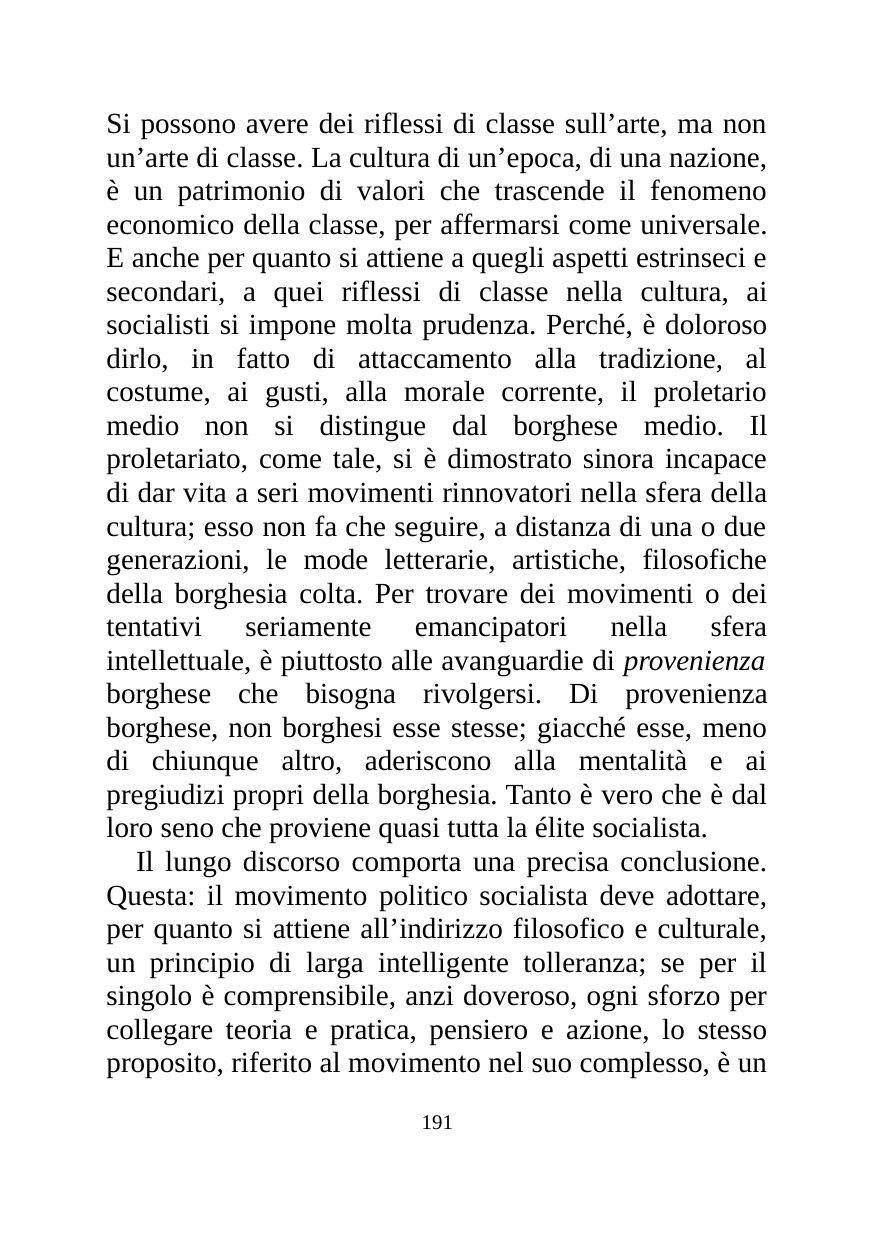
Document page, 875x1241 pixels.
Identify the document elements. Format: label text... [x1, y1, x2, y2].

text Il lungo discorso comporta una precisa conclusione. Questa: il movimento politico socialista deve adottare, per quanto si attiene all’indirizzo filosofico e culturale, un principio di larga intelligente tolleranza; se per il singolo è comprensibile, anzi doveroso, ogni sforzo per collegare teoria e pratica, pensiero e azione, lo stesso proposito, riferito al movimento nel suo complesso, è un [106, 844, 768, 1079]
text Si possono avere dei riflessi di classe sull’arte, ma non un’arte di classe. La cultura di un’epoca, di una nazione, è un patrimonio di valori che trascende il fenomeno economico della classe, per affermarsi come universale. E anche per quanto si attiene a quegli aspetti estrinseci e secondari, a quei riflessi di classe nella cultura, ai socialisti si impone molta prudenza. Perché, è doloroso dirlo, in fatto di attaccamento alla tradizione, al costume, ai gusti, alla morale corrente, il proletario medio non si distingue dal borghese medio. Il proletariato, come tale, si è dimostrato sinora incapace di dar vita a seri movimenti rinnovatori nella sfera della cultura; esso non fa che seguire, a distanza di una o due generazioni, le mode letterarie, artistiche, filosofiche della borghesia colta. Per trovare dei movimenti o dei tentativi seriamente emancipatori nella sfera intellettuale, è piuttosto alle avanguardie di provenienza borghese che bisogna rivolgersi. Di provenienza borghese, non borghesi esse stesse; giacché esse, meno di chiunque altro, aderiscono alla mentalità e ai pregiudizi propri della borghesia. Tanto è vero che è dal loro seno che proviene quasi tutta la élite socialista. [106, 106, 768, 844]
